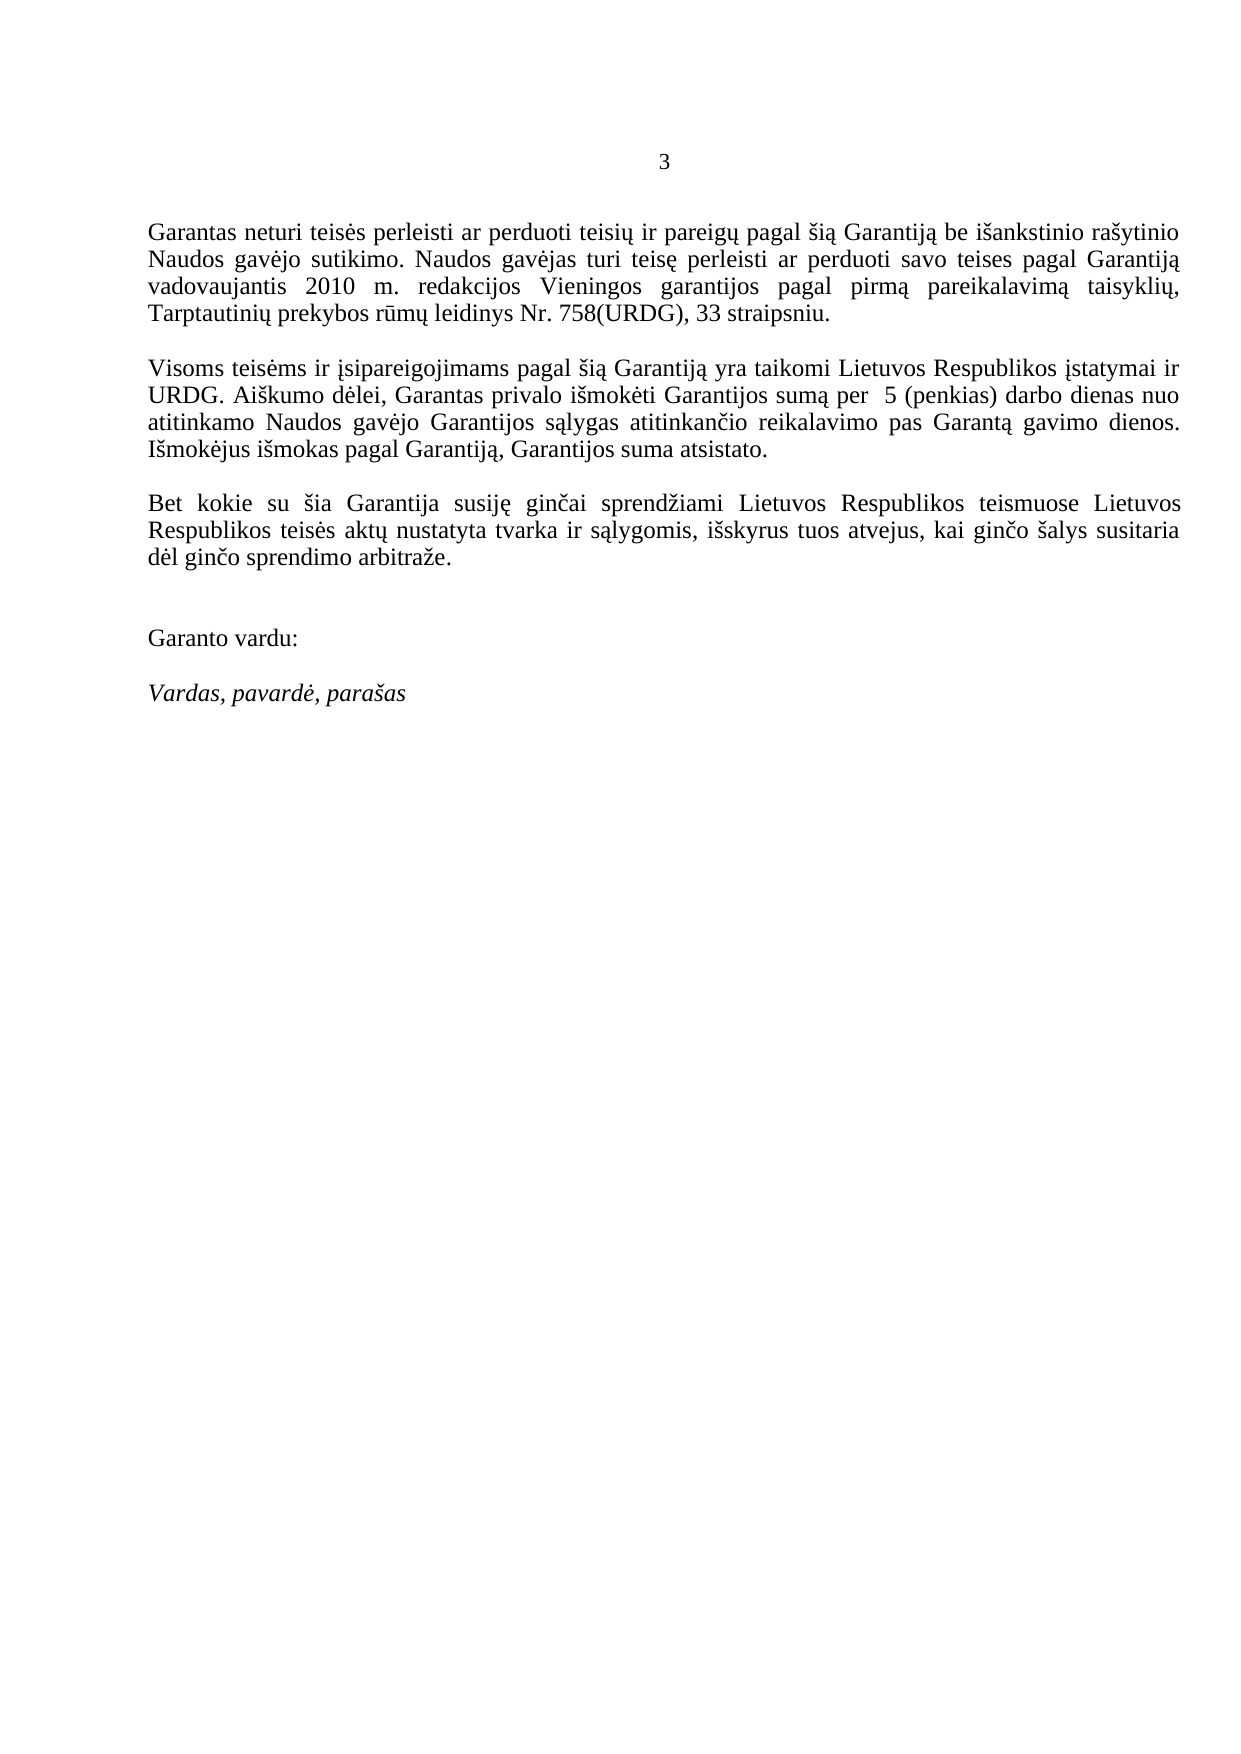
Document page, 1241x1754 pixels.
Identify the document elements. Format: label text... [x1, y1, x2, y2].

text Visoms teisėms ir įsipareigojimams pagal šią Garantiją yra taikomi Lietuvos Respublikos įstatymai ir URDG. Aiškumo dėlei, Garantas privalo išmokėti Garantijos sumą per 5 (penkias) darbo dienas nuo atitinkamo Naudos gavėjo Garantijos sąlygas atitinkančio reikalavimo pas Garantą gavimo dienos. Išmokėjus išmokas pagal Garantiją, Garantijos suma atsistato. [148, 354, 1181, 463]
text Garantas neturi teisės perleisti ar perduoti teisių ir pareigų pagal šią Garantiją be išankstinio rašytinio Naudos gavėjo sutikimo. Naudos gavėjas turi teisę perleisti ar perduoti savo teises pagal Garantiją vadovaujantis 2010 m. redakcijos Vieningos garantijos pagal pirmą pareikalavimą taisyklių, Tarptautinių prekybos rūmų leidinys Nr. 758(URDG), 33 straipsniu. [148, 219, 1181, 327]
text Vardas, pavardė, parašas [148, 679, 1181, 706]
text Garanto vardu: [148, 625, 1181, 652]
text Bet kokie su šia Garantija susiję ginčai sprendžiami Lietuvos Respublikos teismuose Lietuvos Respublikos teisės aktų nustatyta tvarka ir sąlygomis, išskyrus tuos atvejus, kai ginčo šalys susitaria dėl ginčo sprendimo arbitraže. [148, 490, 1181, 571]
